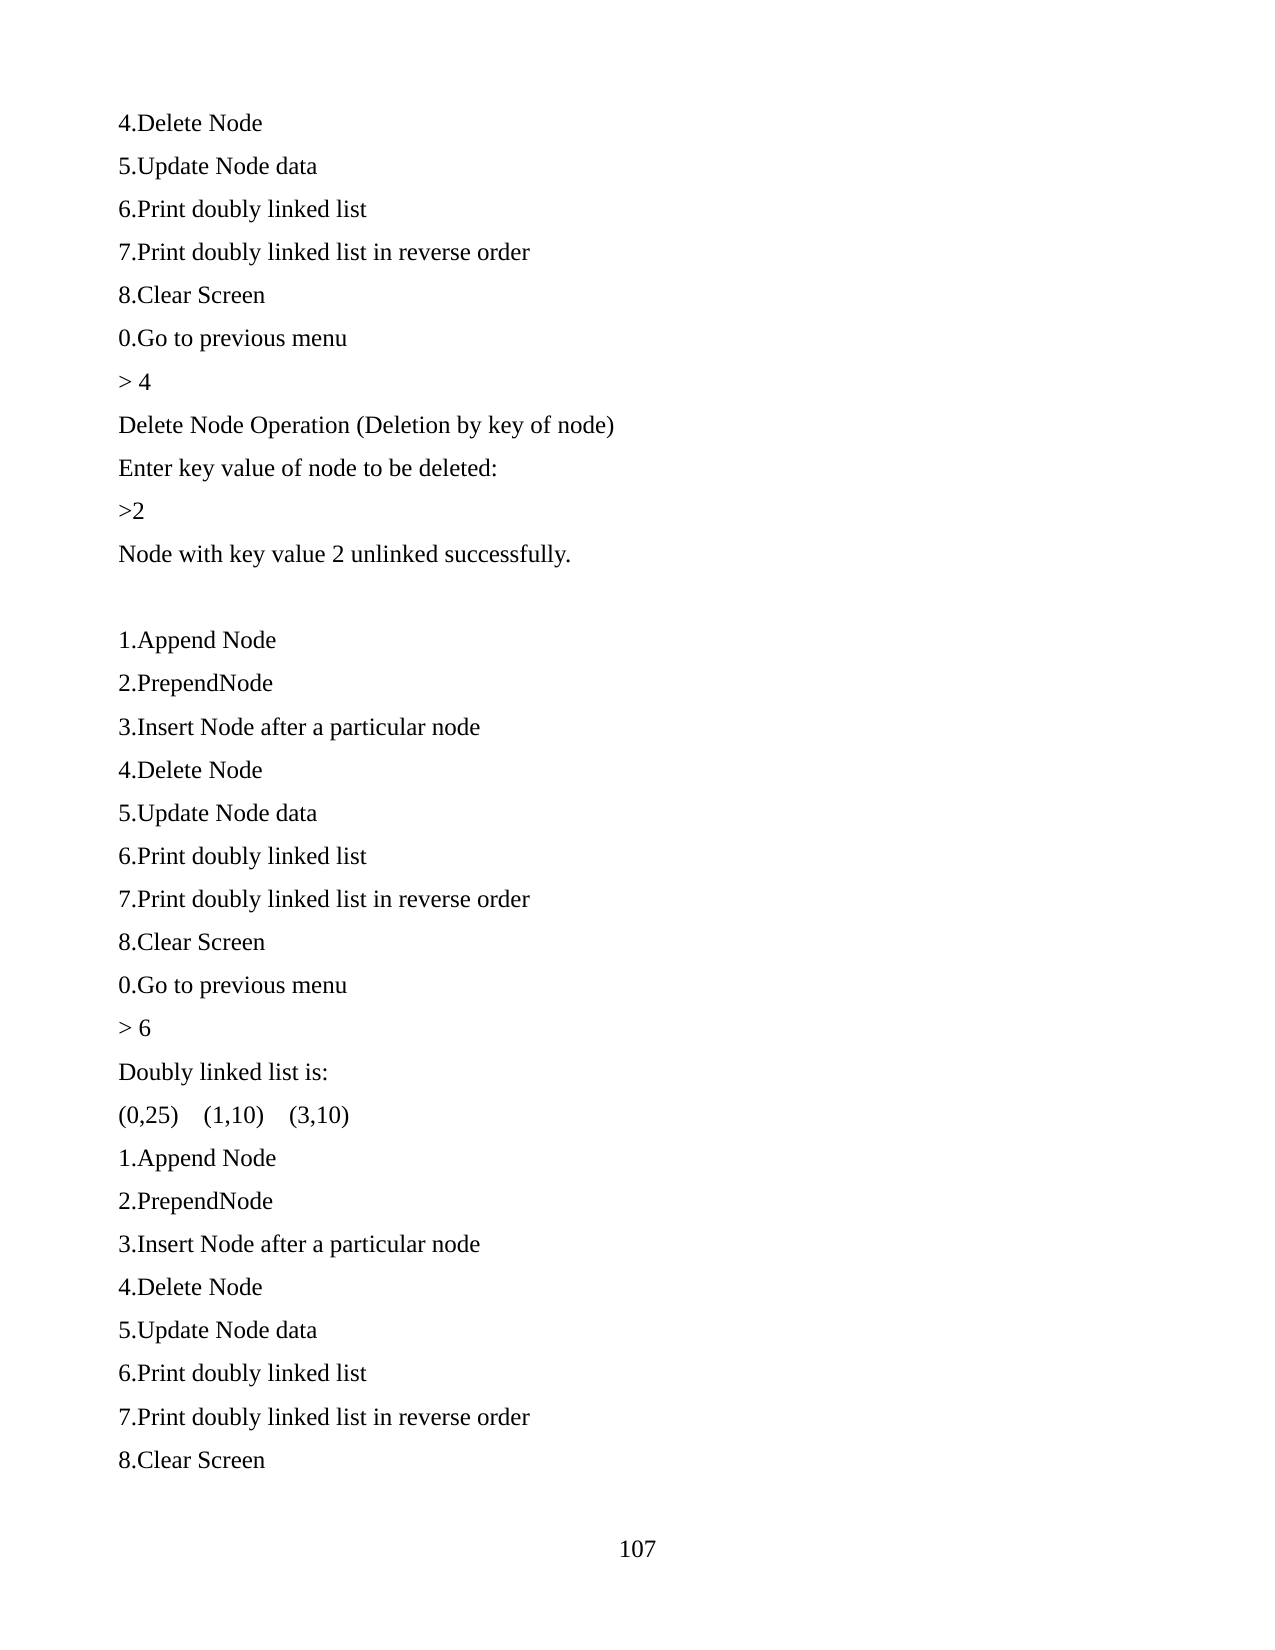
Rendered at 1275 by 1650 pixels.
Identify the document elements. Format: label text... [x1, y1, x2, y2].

text 7.Print doubly linked list in reverse order [118, 237, 1157, 266]
text 4.Delete Node [118, 755, 1157, 783]
text Delete Node Operation (Deletion by key of node) [118, 410, 1157, 438]
text 1.Append Node [118, 625, 1157, 654]
text > 4 [118, 367, 1157, 395]
text 1.Append Node [118, 1143, 1157, 1172]
text 7.Print doubly linked list in reverse order [118, 1402, 1157, 1430]
text 2.PrependNode [118, 668, 1157, 697]
text Enter key value of node to be deleted: [118, 453, 1157, 482]
text 6.Print doubly linked list [118, 841, 1157, 870]
text Doubly linked list is: [118, 1057, 1157, 1085]
text 5.Update Node data [118, 1315, 1157, 1344]
text 2.PrependNode [118, 1186, 1157, 1215]
text 8.Clear Screen [118, 1445, 1157, 1473]
text 3.Insert Node after a particular node [118, 712, 1157, 740]
text > 6 [118, 1013, 1157, 1042]
text 8.Clear Screen [118, 927, 1157, 956]
text 6.Print doubly linked list [118, 1358, 1157, 1387]
text 0.Go to previous menu [118, 323, 1157, 352]
text 4.Delete Node [118, 1272, 1157, 1301]
text 3.Insert Node after a particular node [118, 1229, 1157, 1258]
text 8.Clear Screen [118, 280, 1157, 309]
text 4.Delete Node [118, 108, 1157, 137]
text 6.Print doubly linked list [118, 194, 1157, 223]
text 0.Go to previous menu [118, 970, 1157, 999]
text (0,25) (1,10) (3,10) [118, 1100, 1157, 1128]
text 5.Update Node data [118, 151, 1157, 180]
text >2 [118, 496, 1157, 525]
text 7.Print doubly linked list in reverse order [118, 884, 1157, 913]
text 5.Update Node data [118, 798, 1157, 827]
text Node with key value 2 unlinked successfully. [118, 539, 1157, 568]
